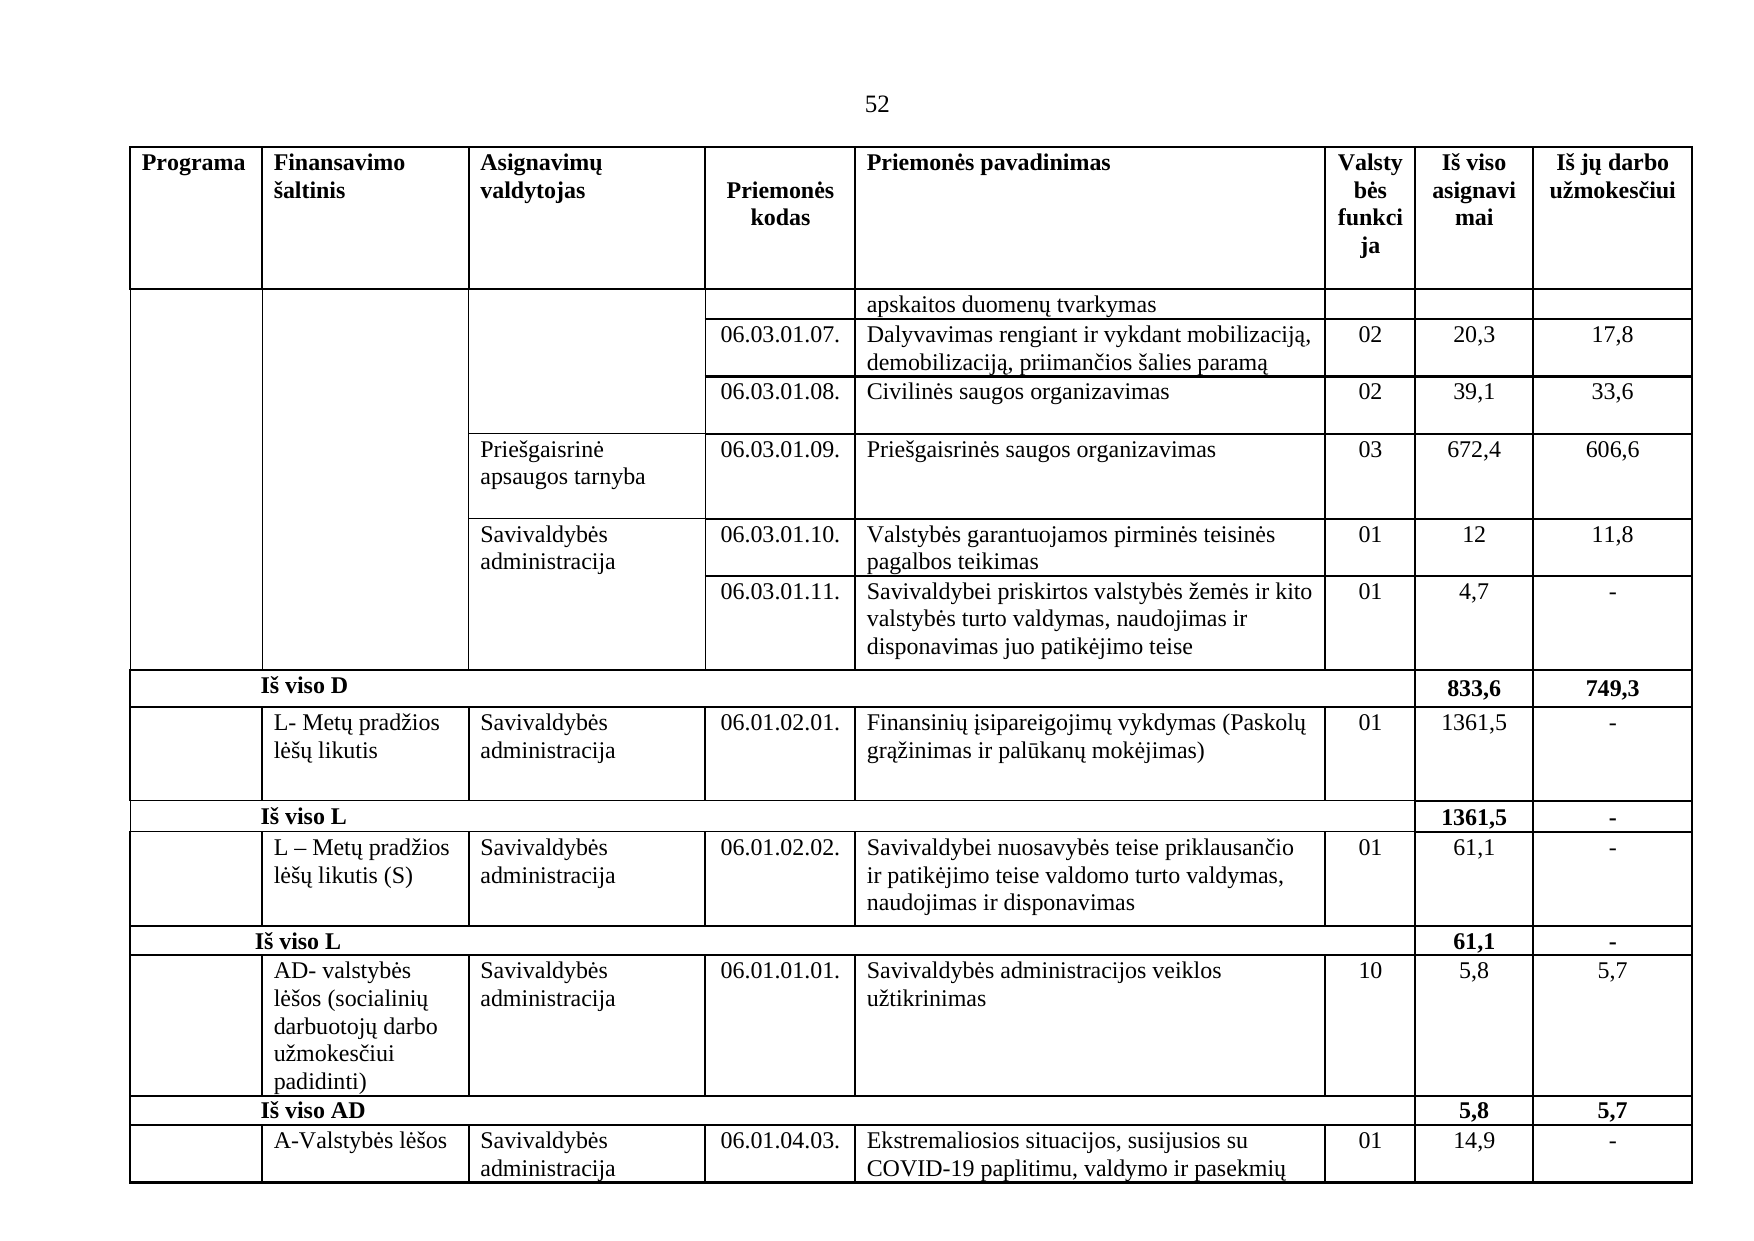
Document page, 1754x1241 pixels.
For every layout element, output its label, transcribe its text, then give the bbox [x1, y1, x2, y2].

table_cell [131, 259, 261, 288]
table_cell 833,6 [1416, 671, 1532, 706]
table_header Asignavimų valdytojas [470, 148, 704, 259]
table_cell Priešgaisrinės saugos organizavimas [856, 435, 1324, 517]
table_cell 10 [1326, 956, 1414, 1094]
table_cell 02 [1326, 378, 1414, 433]
table_cell [131, 956, 261, 1094]
table_cell Savivaldybės administracija [470, 1126, 704, 1181]
table_cell apskaitos duomenų tvarkymas [856, 290, 1324, 318]
table_cell 1361,5 [1416, 802, 1532, 831]
table_cell Dalyvavimas rengiant ir vykdant mobilizaciją, demobilizaciją, priimančios šalies paramą [856, 320, 1324, 375]
table_header Programa [131, 148, 261, 259]
table_cell 01 [1326, 832, 1414, 925]
table_cell [856, 259, 1324, 288]
table_cell [263, 433, 468, 668]
table_cell A-Valstybės lėšos [263, 1126, 468, 1181]
table_cell Iš viso L [131, 927, 1414, 954]
table_cell 06.03.01.11. [706, 577, 854, 668]
table_cell Ekstremaliosios situacijos, susijusios su COVID-19 paplitimu, valdymo ir pasekmių [856, 1126, 1324, 1181]
table_cell [706, 290, 854, 318]
table_cell [1416, 290, 1532, 318]
table_cell 02 [1326, 320, 1414, 375]
table_cell 5,8 [1416, 1097, 1532, 1124]
table_cell [131, 708, 261, 800]
table_cell AD- valstybės lėšos (socialinių darbuotojų darbo užmokesčiui padidinti) [263, 956, 468, 1094]
table_cell - [1534, 1126, 1691, 1181]
table_cell 06.01.02.01. [706, 708, 854, 800]
table_cell [470, 259, 704, 288]
table_cell 5,7 [1534, 1097, 1691, 1124]
table_cell 06.01.02.02. [706, 832, 854, 925]
table_cell 01 [1326, 708, 1414, 800]
table_cell Savivaldybės administracija [470, 956, 704, 1094]
table_cell 61,1 [1416, 833, 1532, 925]
table_cell - [1534, 927, 1691, 954]
table_cell 672,4 [1416, 435, 1532, 517]
table_cell Finansinių įsipareigojimų vykdymas (Paskolų grąžinimas ir palūkanų mokėjimas) [856, 708, 1324, 800]
table_cell 606,6 [1534, 435, 1691, 517]
table_cell [131, 433, 262, 668]
table_cell 03 [1326, 435, 1414, 517]
table_cell [706, 259, 854, 288]
table_cell 01 [1326, 520, 1414, 575]
table_cell 33,6 [1534, 378, 1691, 433]
table_cell 12 [1416, 520, 1532, 575]
table_cell L- Metų pradžios lėšų likutis [263, 708, 468, 800]
table_cell [131, 832, 261, 925]
table_cell Priešgaisrinė apsaugos tarnyba [469, 434, 705, 517]
table_cell 61,1 [1416, 927, 1532, 954]
table_cell - [1534, 802, 1691, 831]
table_cell 5,7 [1534, 956, 1691, 1094]
table_cell 06.03.01.10. [706, 520, 854, 575]
table_header Iš jų darbo užmokesčiui [1534, 148, 1691, 288]
table_cell [1326, 259, 1414, 288]
table_cell [469, 290, 705, 433]
table_header Priemonės pavadinimas [856, 148, 1324, 259]
table_cell Iš viso AD [131, 1097, 1414, 1124]
table_header Iš viso asignavimai [1416, 148, 1532, 288]
table_header Finansavimo šaltinis [263, 148, 468, 259]
table_cell 11,8 [1534, 520, 1691, 575]
table_cell [263, 259, 468, 288]
table_cell Civilinės saugos organizavimas [856, 378, 1324, 433]
table_header Valstybės funkcija [1326, 148, 1414, 259]
table_cell 14,9 [1416, 1126, 1532, 1181]
table_cell Savivaldybės administracija [470, 708, 704, 800]
table_cell Iš viso L [131, 801, 1414, 831]
table_cell [1534, 290, 1691, 318]
table_cell - [1534, 577, 1691, 668]
table_cell 06.03.01.07. [706, 320, 854, 375]
table_cell 06.01.01.01. [706, 956, 854, 1094]
table_cell L – Metų pradžios lėšų likutis (S) [263, 832, 468, 925]
table_header Priemonės kodas [706, 148, 854, 259]
table_cell 4,7 [1416, 577, 1532, 668]
table_cell - [1534, 833, 1691, 925]
table_cell Savivaldybei priskirtos valstybės žemės ir kito valstybės turto valdymas, naudojimas ir disponavimas juo patikėjimo teise [856, 577, 1324, 668]
table_cell Iš viso D [131, 671, 1414, 706]
table_cell 06.03.01.08. [706, 378, 854, 433]
table_cell [131, 1126, 261, 1181]
table_cell Valstybės garantuojamos pirminės teisinės pagalbos teikimas [856, 520, 1324, 575]
table_cell Savivaldybės administracija [470, 832, 704, 925]
table_cell [263, 290, 468, 433]
table_cell 06.03.01.09. [706, 435, 854, 517]
table_cell [131, 290, 262, 433]
table_cell - [1534, 708, 1691, 800]
table_cell 01 [1326, 577, 1414, 668]
table_cell 5,8 [1416, 956, 1532, 1094]
table_cell 39,1 [1416, 378, 1532, 433]
table_cell 01 [1326, 1126, 1414, 1181]
table_cell 06.01.04.03. [706, 1126, 854, 1181]
table_cell 20,3 [1416, 320, 1532, 375]
table_cell [1326, 290, 1414, 318]
table_cell Savivaldybei nuosavybės teise priklausančio ir patikėjimo teise valdomo turto valdymas, naudojimas ir disponavimas [856, 832, 1324, 925]
table_cell 17,8 [1534, 320, 1691, 375]
table_cell Savivaldybės administracijos veiklos užtikrinimas [856, 956, 1324, 1094]
table_cell 1361,5 [1416, 708, 1532, 800]
table_cell 749,3 [1534, 671, 1691, 706]
table_cell Savivaldybės administracija [469, 519, 705, 668]
